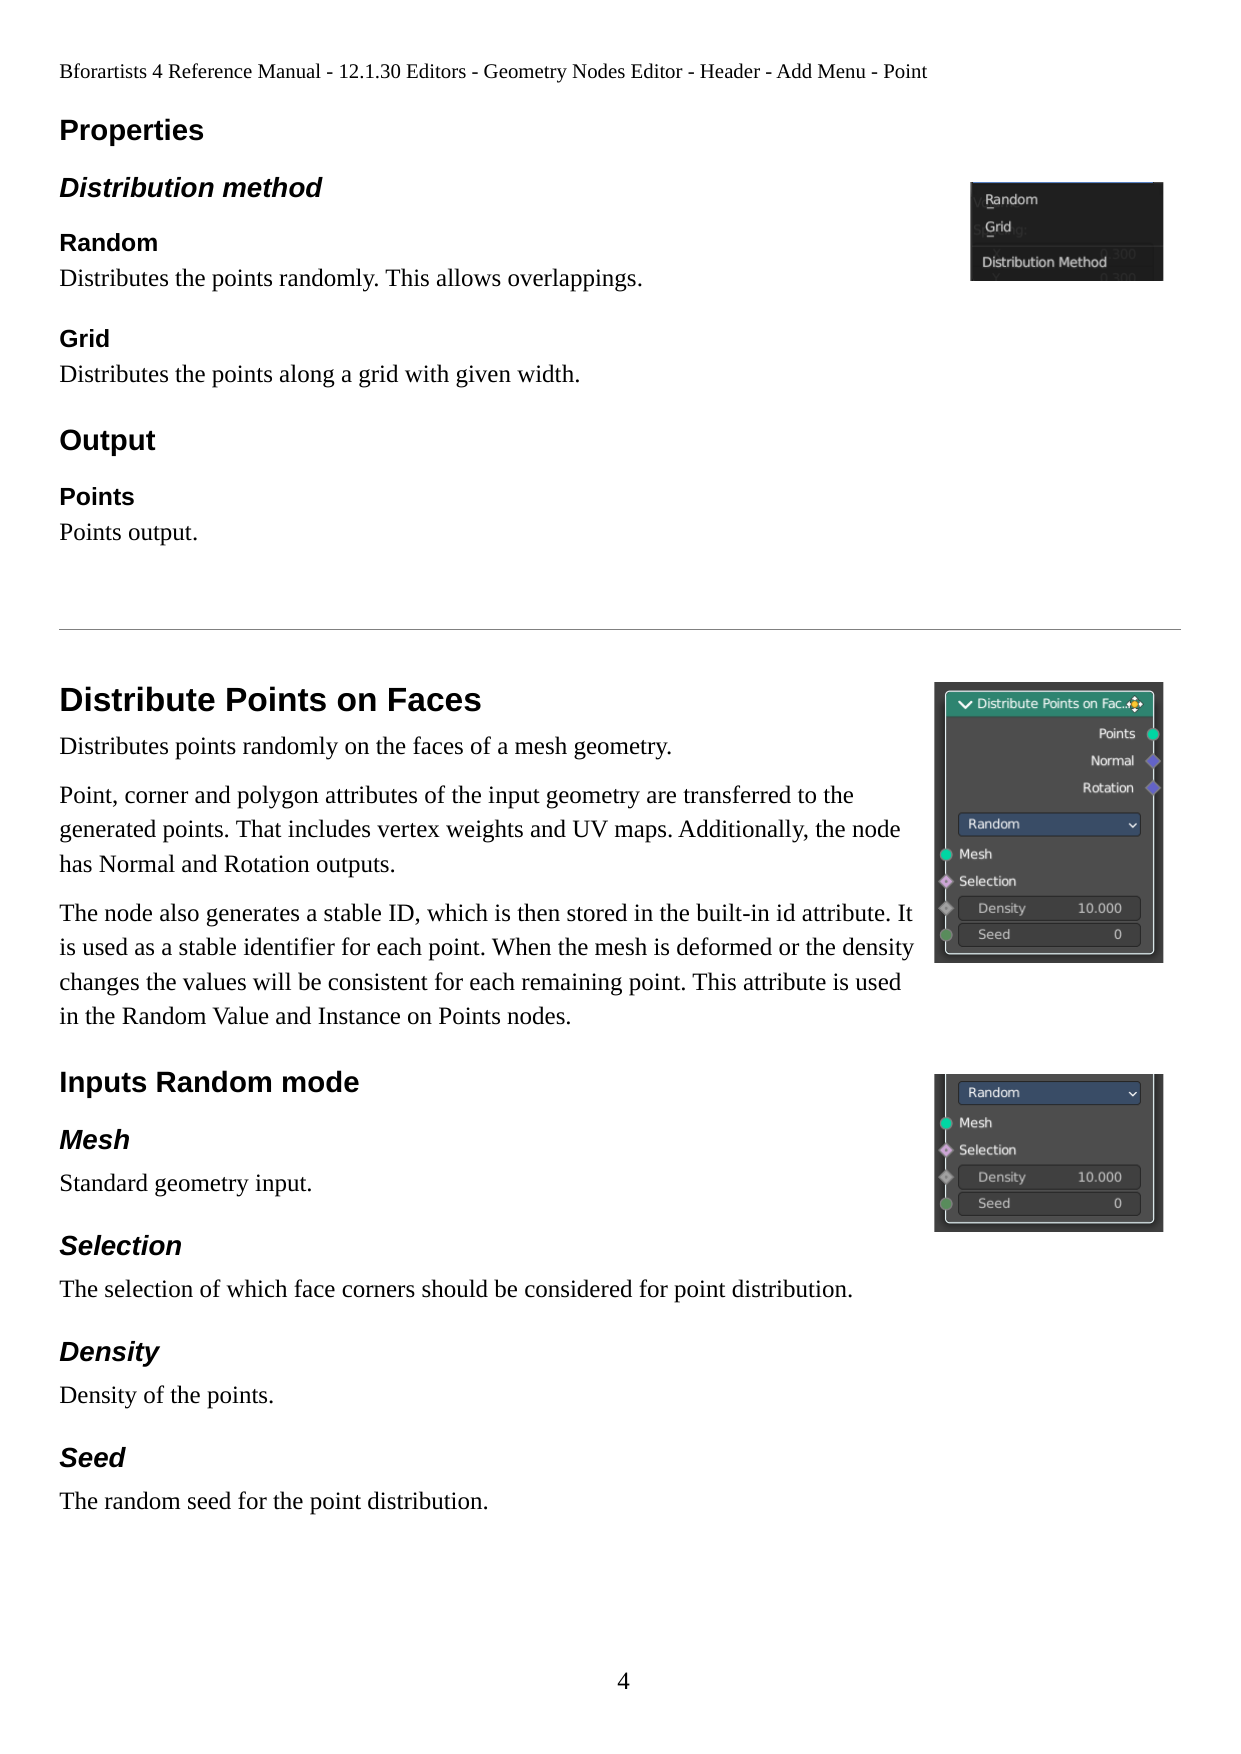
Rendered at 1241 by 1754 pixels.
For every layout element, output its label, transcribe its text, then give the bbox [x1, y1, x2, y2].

subtitle Random [59, 228, 970, 257]
subtitle [1164, 1124, 1181, 1156]
subtitle Density [59, 1336, 1181, 1367]
picture [970, 182, 1164, 281]
subtitle Distribute Points on Faces [59, 680, 1181, 718]
text The selection of which face corners should be considered for point distribution. [59, 1274, 1181, 1303]
subtitle Grid [59, 324, 1181, 353]
subtitle Seed [59, 1442, 1181, 1473]
text Point, corner and polygon attributes of the input geometry are transferred to the generated points. That includes vertex weights and UV maps. Additionally, the node has Normal and Rotation outputs. [59, 780, 934, 878]
subtitle Inputs Random mode [59, 1065, 1181, 1099]
text [1164, 1168, 1181, 1197]
text Distributes points randomly on the faces of a mesh geometry. [59, 731, 934, 759]
subtitle Properties [59, 113, 1181, 146]
subtitle Points [59, 482, 1181, 510]
subtitle Distribution method [59, 171, 1181, 203]
picture [934, 1074, 1164, 1232]
text Points output. [59, 517, 1181, 545]
subtitle Selection [59, 1230, 1181, 1262]
text The random seed for the point distribution. [59, 1486, 1181, 1515]
subtitle Output [59, 423, 1181, 457]
text Distributes the points randomly. This allows overlappings. [59, 263, 1181, 292]
text Density of the points. [59, 1380, 1181, 1409]
subtitle Mesh [59, 1124, 934, 1156]
picture [934, 682, 1164, 963]
text Distributes the points along a grid with given width. [59, 359, 1181, 388]
subtitle [1164, 228, 1181, 257]
text The node also generates a stable ID, which is then stored in the built-in id attribute. It is used as a stable identifier for each point. When the mesh is deformed or the density changes the values will be consistent for each remaining point. This attribute is used in the Random Value and Instance on Points nodes. [59, 898, 1181, 1030]
text Standard geometry input. [59, 1168, 934, 1197]
